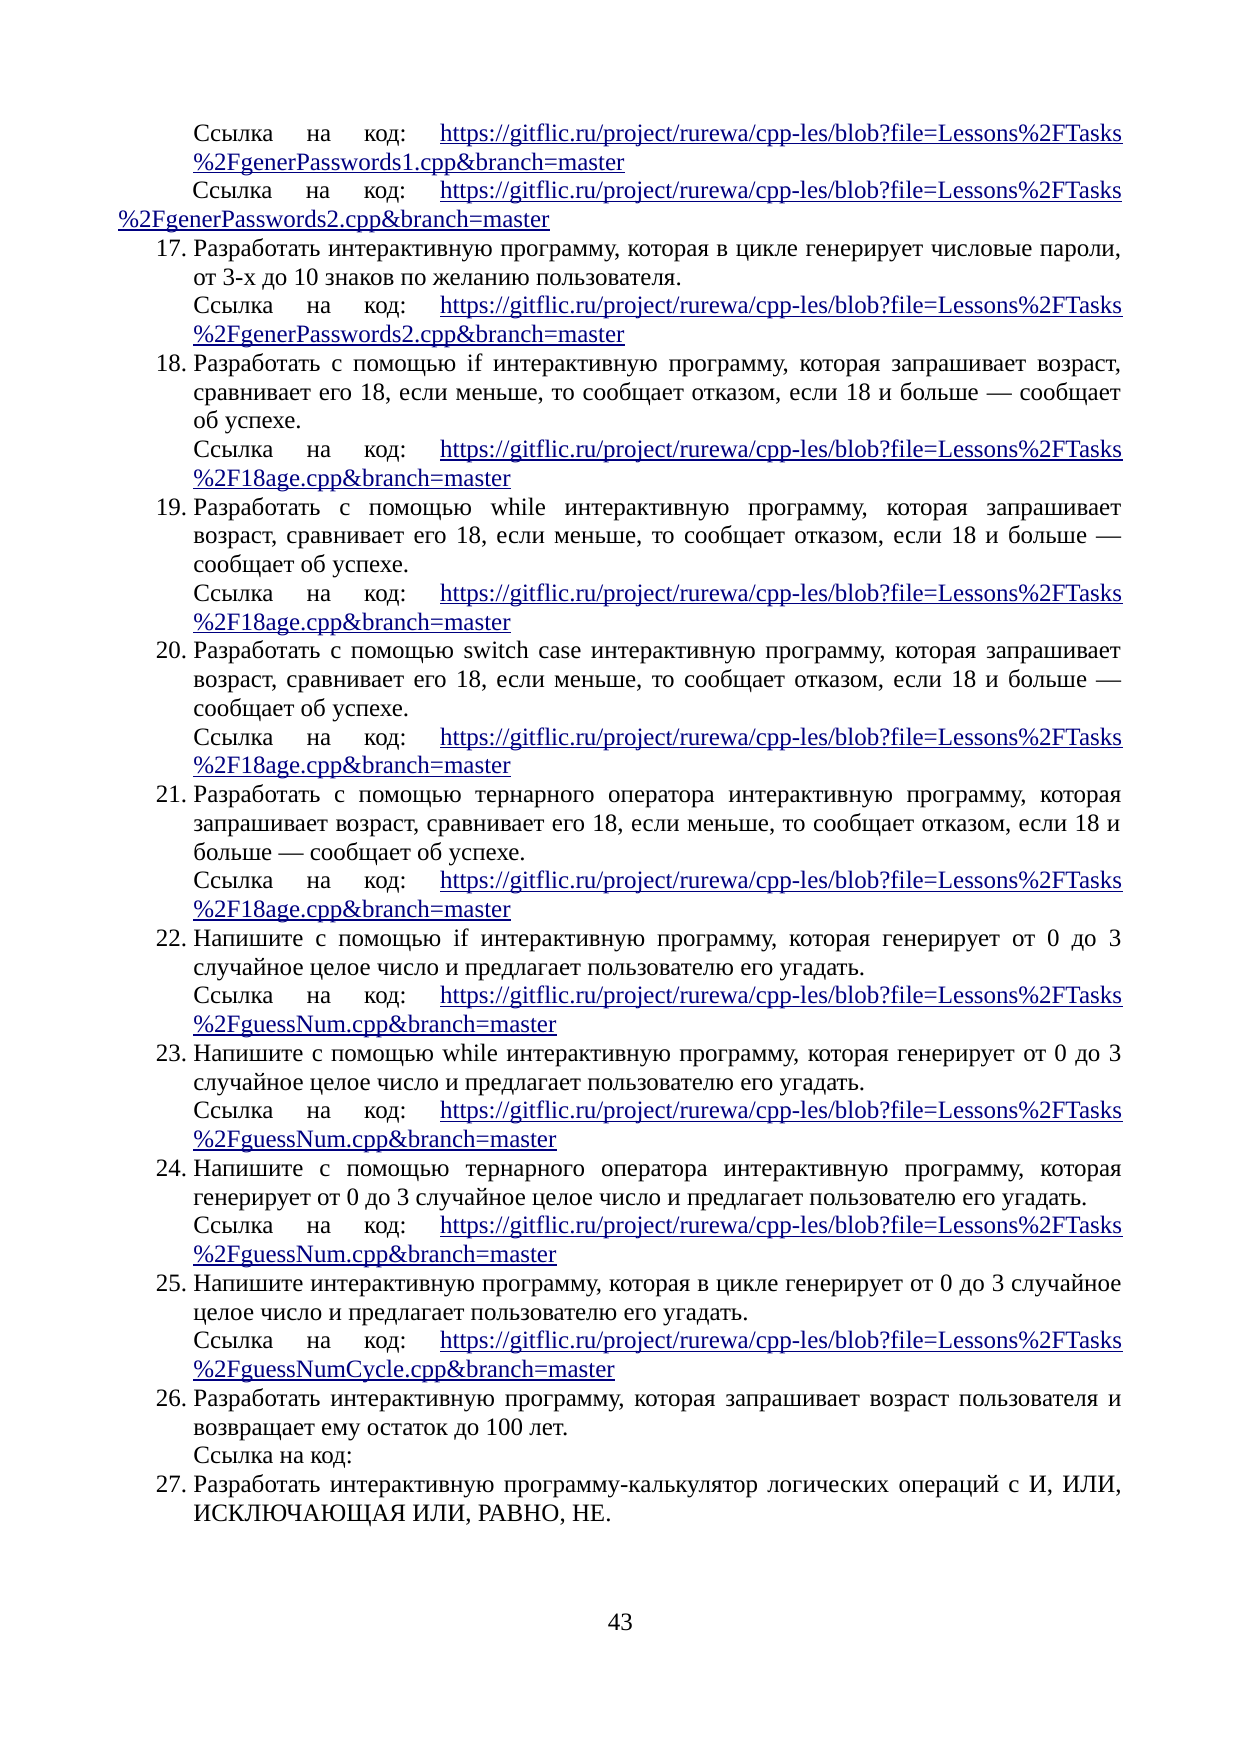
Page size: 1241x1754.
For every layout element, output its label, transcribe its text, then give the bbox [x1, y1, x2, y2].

list Ссылка на код: [156, 1441, 1122, 1469]
list Разработать интерактивную программу, которая запрашивает возраст пользователя и возвращает ему остаток до 100 лет. [156, 1383, 1122, 1441]
list Ссылка на код: https://gitflic.ru/project/rurewa/cpp-les/blob?file=Lessons%2FTasks%2F18age.cpp&branch=master [156, 578, 1122, 636]
list Ссылка на код: https://gitflic.ru/project/rurewa/cpp-les/blob?file=Lessons%2FTasks%2FgenerPasswords1.cpp&branch=master [156, 118, 1122, 176]
list Напишите с помощью тернарного оператора интерактивную программу, которая генерирует от 0 до 3 случайное целое число и предлагает пользователю его угадать. [156, 1153, 1122, 1211]
list Ссылка на код: https://gitflic.ru/project/rurewa/cpp-les/blob?file=Lessons%2FTasks%2FguessNum.cpp&branch=master [156, 1211, 1122, 1268]
list Ссылка на код: https://gitflic.ru/project/rurewa/cpp-les/blob?file=Lessons%2FTasks%2FgenerPasswords2.cpp&branch=master [156, 291, 1122, 348]
list Ссылка на код: https://gitflic.ru/project/rurewa/cpp-les/blob?file=Lessons%2FTasks%2FguessNum.cpp&branch=master [156, 981, 1122, 1038]
list Ссылка на код: https://gitflic.ru/project/rurewa/cpp-les/blob?file=Lessons%2FTasks%2FguessNum.cpp&branch=master [156, 1096, 1122, 1153]
list Разработать с помощью if интерактивную программу, которая запрашивает возраст, сравнивает его 18, если меньше, то сообщает отказом, если 18 и больше — сообщает об успехе. [156, 348, 1122, 434]
list Ссылка на код: https://gitflic.ru/project/rurewa/cpp-les/blob?file=Lessons%2FTasks%2F18age.cpp&branch=master [156, 434, 1122, 492]
list Ссылка на код: https://gitflic.ru/project/rurewa/cpp-les/blob?file=Lessons%2FTasks%2FguessNumCycle.cpp&branch=master [156, 1326, 1122, 1383]
list Разработать интерактивную программу, которая в цикле генерирует числовые пароли, от 3-х до 10 знаков по желанию пользователя. [156, 233, 1122, 291]
list Напишите интерактивную программу, которая в цикле генерирует от 0 до 3 случайное целое число и предлагает пользователю его угадать. [156, 1268, 1122, 1326]
list Ссылка на код: https://gitflic.ru/project/rurewa/cpp-les/blob?file=Lessons%2FTasks%2F18age.cpp&branch=master [156, 722, 1122, 779]
list Ссылка на код: https://gitflic.ru/project/rurewa/cpp-les/blob?file=Lessons%2FTasks%2F18age.cpp&branch=master [156, 866, 1122, 923]
text Ссылка на код: https://gitflic.ru/project/rurewa/cpp-les/blob?file=Lessons%2FTasks%2FgenerPasswords2.cpp&branch=master [118, 176, 1122, 233]
list Напишите с помощью while интерактивную программу, которая генерирует от 0 до 3 случайное целое число и предлагает пользователю его угадать. [156, 1038, 1122, 1096]
list Разработать интерактивную программу-калькулятор логических операций с И, ИЛИ, ИСКЛЮЧАЮЩАЯ ИЛИ, РАВНО, НЕ. [156, 1469, 1122, 1527]
list Напишите с помощью if интерактивную программу, которая генерирует от 0 до 3 случайное целое число и предлагает пользователю его угадать. [156, 923, 1122, 981]
list Разработать с помощью тернарного оператора интерактивную программу, которая запрашивает возраст, сравнивает его 18, если меньше, то сообщает отказом, если 18 и больше — сообщает об успехе. [156, 779, 1122, 866]
list Разработать с помощью switch case интерактивную программу, которая запрашивает возраст, сравнивает его 18, если меньше, то сообщает отказом, если 18 и больше — сообщает об успехе. [156, 636, 1122, 722]
list Разработать с помощью while интерактивную программу, которая запрашивает возраст, сравнивает его 18, если меньше, то сообщает отказом, если 18 и больше — сообщает об успехе. [156, 492, 1122, 578]
